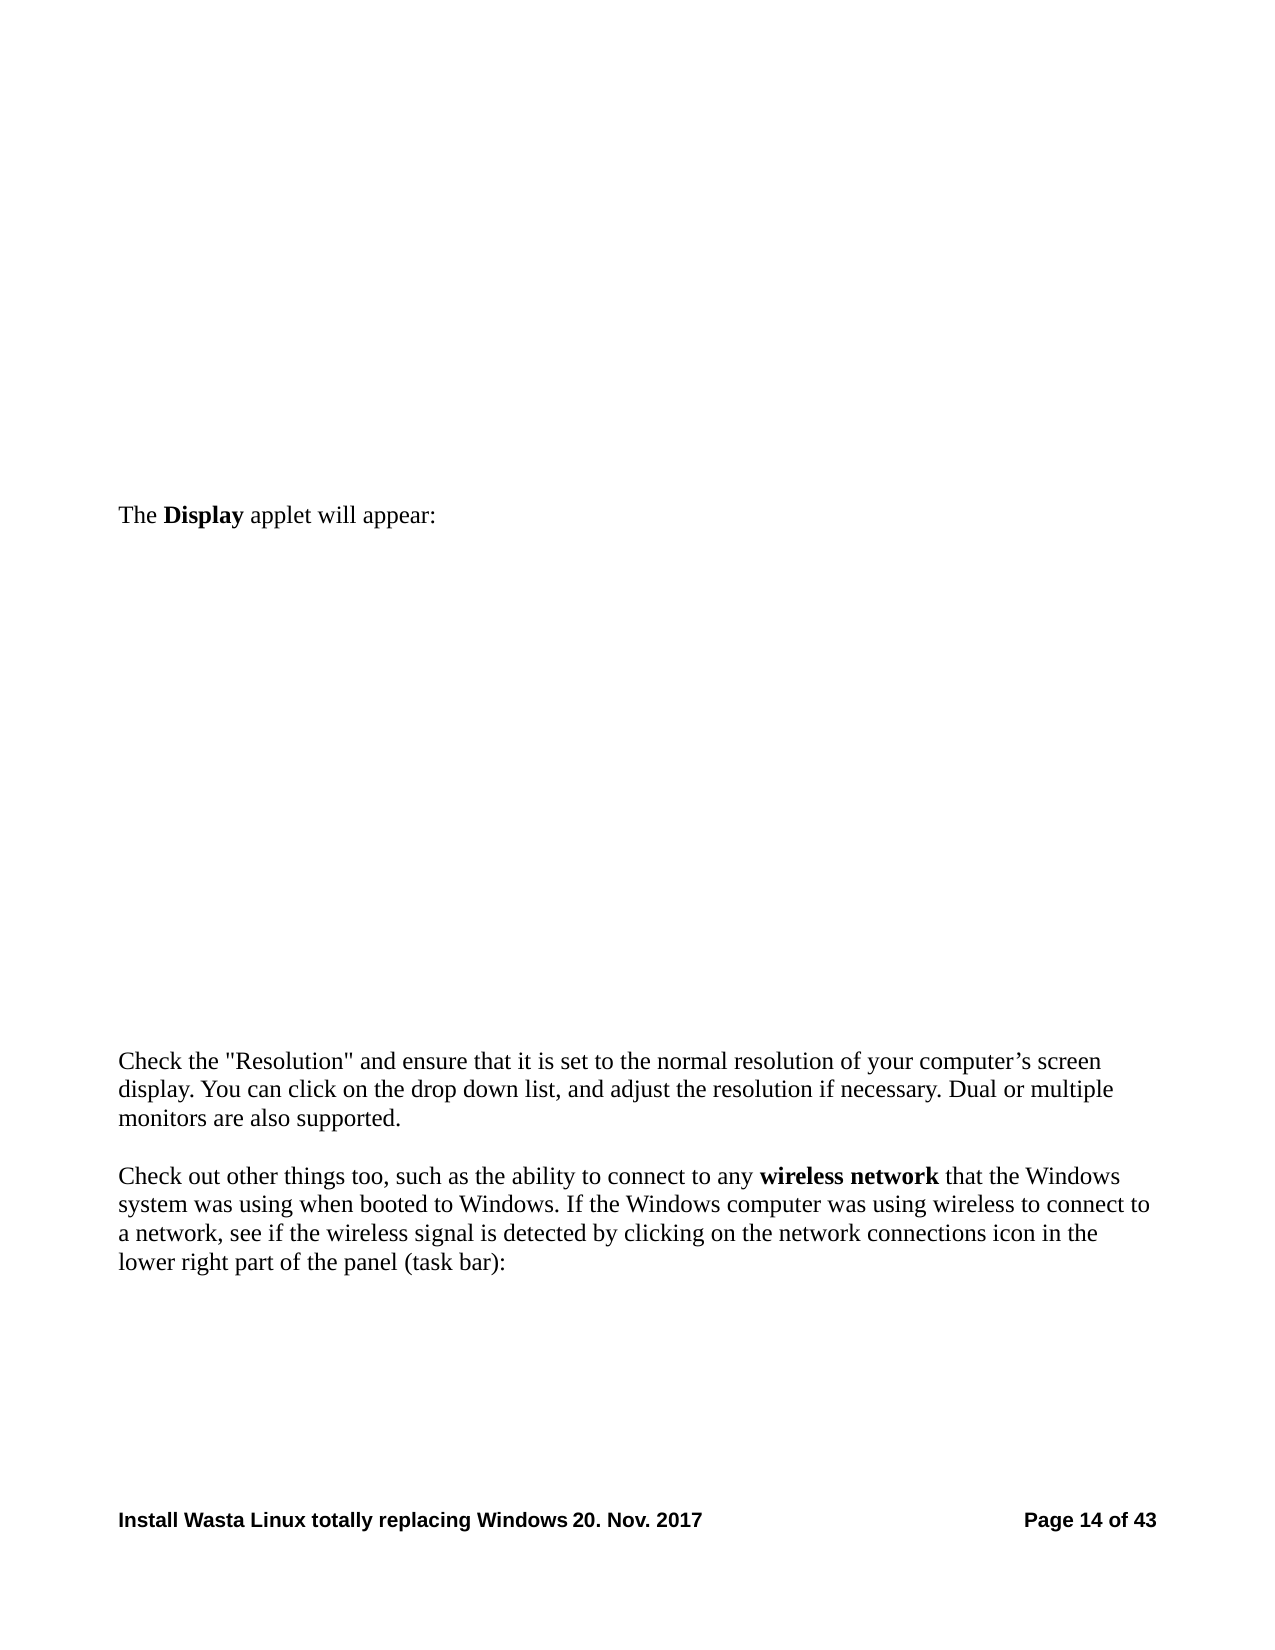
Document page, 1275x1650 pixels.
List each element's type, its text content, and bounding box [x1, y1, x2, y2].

text Check out other things too, such as the ability to connect to any wireless network that the Windows system was using when booted to Windows. If the Windows computer was using wireless to connect to a network, see if the wireless signal is detected by clicking on the network connections icon in the lower right part of the panel (task bar): [118, 1161, 1157, 1276]
text Check the "Resolution" and ensure that it is set to the normal resolution of your computer’s screen display. You can click on the drop down list, and adjust the resolution if necessary. Dual or multiple monitors are also supported. [118, 1046, 1157, 1132]
text The Display applet will appear: [118, 500, 1157, 528]
